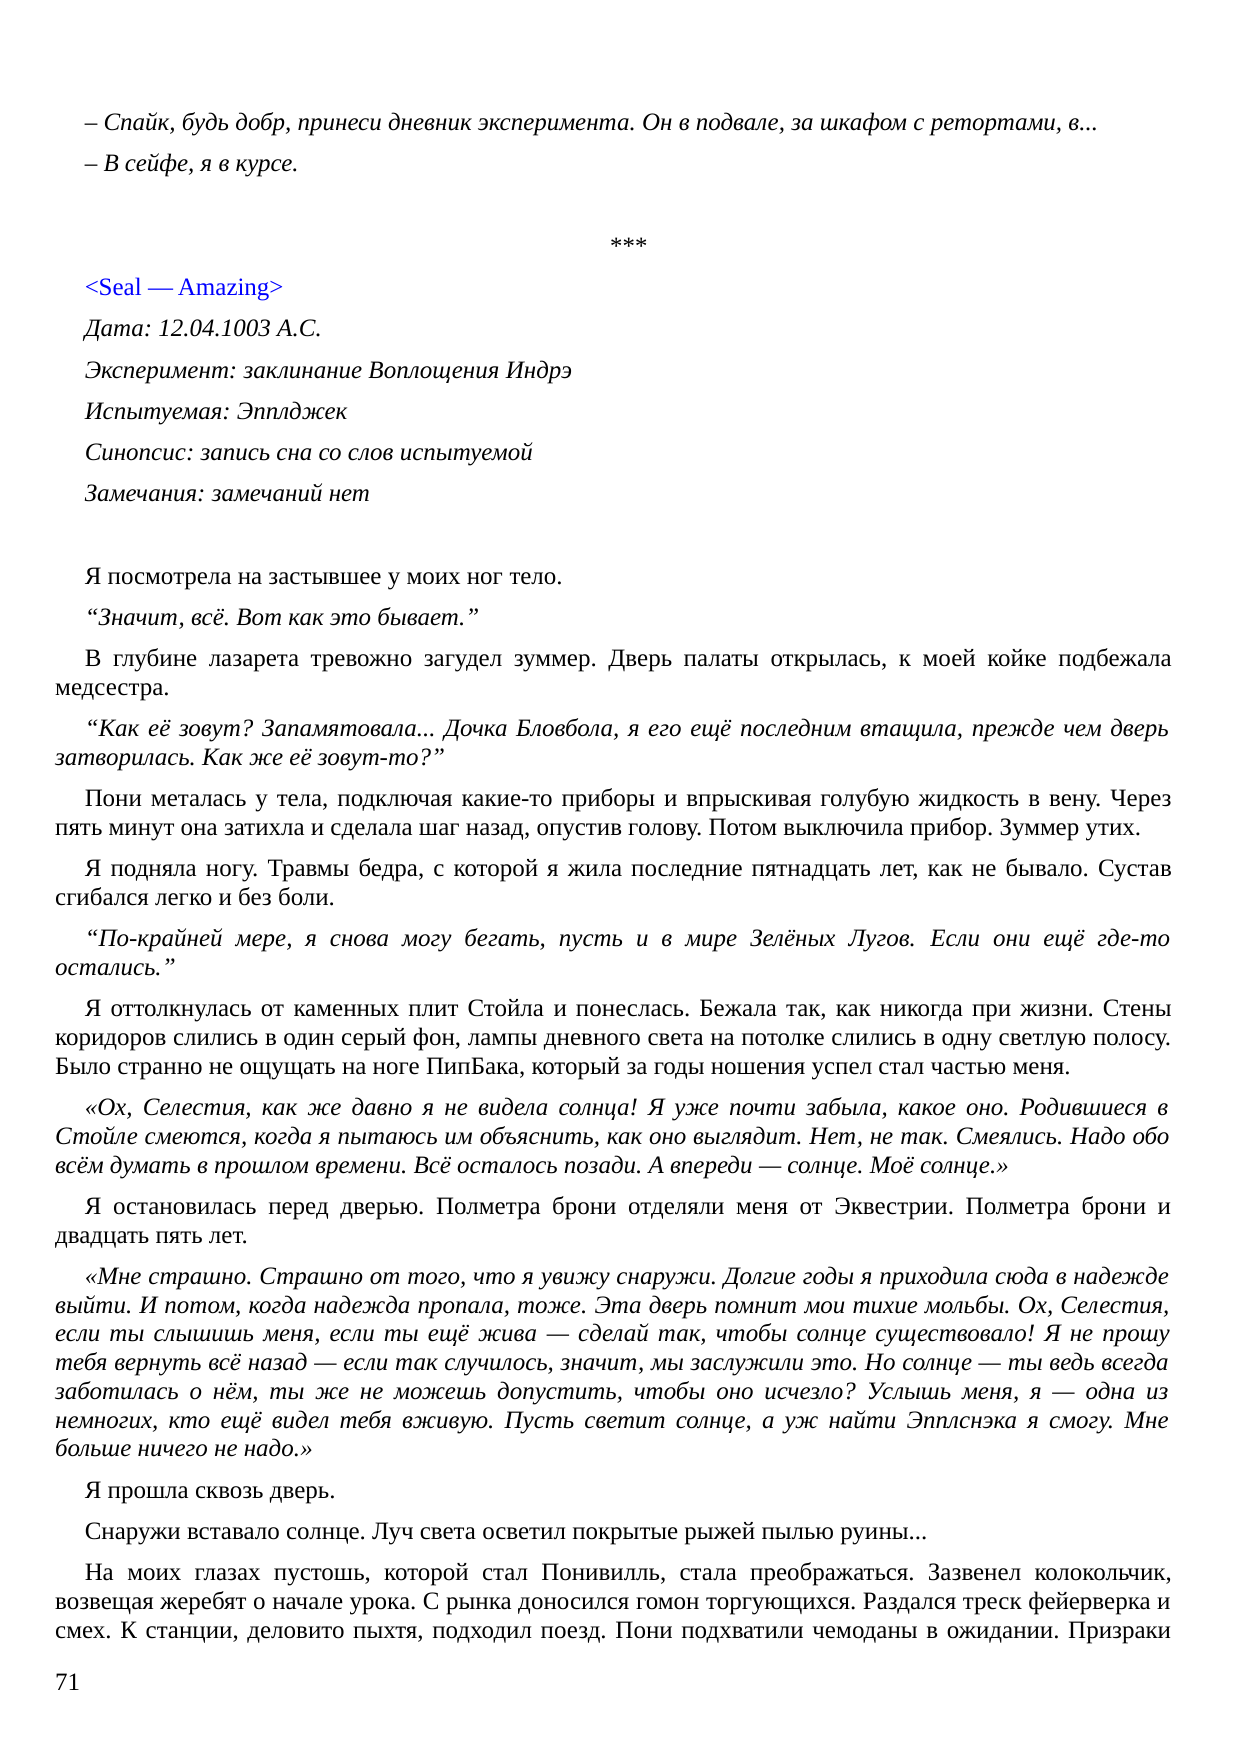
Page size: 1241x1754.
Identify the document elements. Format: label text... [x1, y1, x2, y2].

text Пони металась у тела, подключая какие-то приборы и впрыскивая голубую жидкость в вену. Через пять минут она затихла и сделала шаг назад, опустив голову. Потом выключила прибор. Зуммер утих. [55, 783, 1173, 841]
text В глубине лазарета тревожно загудел зуммер. Дверь палаты открылась, к моей койке подбежала медсестра. [55, 643, 1173, 701]
text Я подняла ногу. Травмы бедра, с которой я жила последние пятнадцать лет, как не бывало. Сустав сгибался легко и без боли. [55, 853, 1173, 911]
text Дата: 12.04.1003 А.С. [55, 313, 1173, 342]
text Эксперимент: заклинание Воплощения Индрэ [55, 355, 1173, 383]
text Я посмотрела на застывшее у моих ног тело. [55, 561, 1173, 590]
text *** [55, 231, 1173, 260]
text – Спайк, будь добр, принеси дневник эксперимента. Он в подвале, за шкафом с ретортами, в... [55, 107, 1173, 136]
text Испытуемая: Эпплджек [55, 396, 1173, 425]
text Синопсис: запись сна со слов испытуемой [55, 437, 1173, 466]
text Я прошла сквозь дверь. [55, 1475, 1173, 1503]
text “Значит, всё. Вот как это бывает.” [55, 602, 1173, 631]
text «Мне страшно. Страшно от того, что я увижу снаружи. Долгие годы я приходила сюда в надежде выйти. И потом, когда надежда пропала, тоже. Эта дверь помнит мои тихие мольбы. Ох, Селестия, если ты слышишь меня, если ты ещё жива — сделай так, чтобы солнце существовало! Я не прошу тебя вернуть всё назад — если так случилось, значит, мы заслужили это. Но солнце — ты ведь всегда заботилась о нём, ты же не можешь допустить, чтобы оно исчезло? Услышь меня, я — одна из немногих, кто ещё видел тебя вживую. Пусть светит солнце, а уж найти Эпплснэка я смогу. Мне больше ничего не надо.» [55, 1261, 1173, 1462]
text – В сейфе, я в курсе. [55, 148, 1173, 177]
text “Как её зовут? Запамятовала... Дочка Бловбола, я его ещё последним втащила, прежде чем дверь затворилась. Как же её зовут-то?” [55, 713, 1173, 771]
text Снаружи вставало солнце. Луч света осветил покрытые рыжей пылью руины... [55, 1516, 1173, 1545]
text Замечания: замечаний нет [55, 478, 1173, 507]
text “По-крайней мере, я снова могу бегать, пусть и в мире Зелёных Лугов. Если они ещё где-то остались.” [55, 923, 1173, 981]
text «Ох, Селестия, как же давно я не видела солнца! Я уже почти забыла, какое оно. Родившиеся в Стойле смеются, когда я пытаюсь им объяснить, как оно выглядит. Нет, не так. Смеялись. Надо обо всём думать в прошлом времени. Всё осталось позади. А впереди — солнце. Моё солнце.» [55, 1092, 1173, 1178]
text Я оттолкнулась от каменных плит Стойла и понеслась. Бежала так, как никогда при жизни. Стены коридоров слились в один серый фон, лампы дневного света на потолке слились в одну светлую полосу. Было странно не ощущать на ноге ПипБака, который за годы ношения успел стал частью меня. [55, 993, 1173, 1080]
text <Seal — Amazing> [55, 272, 1173, 301]
text На моих глазах пустошь, которой стал Понивилль, стала преображаться. Зазвенел колокольчик, возвещая жеребят о начале урока. С рынка доносился гомон торгующихся. Раздался треск фейерверка и смех. К станции, деловито пыхтя, подходил поезд. Пони подхватили чемоданы в ожидании. Призраки [55, 1557, 1173, 1643]
text Я остановилась перед дверью. Полметра брони отделяли меня от Эквестрии. Полметра брони и двадцать пять лет. [55, 1191, 1173, 1248]
